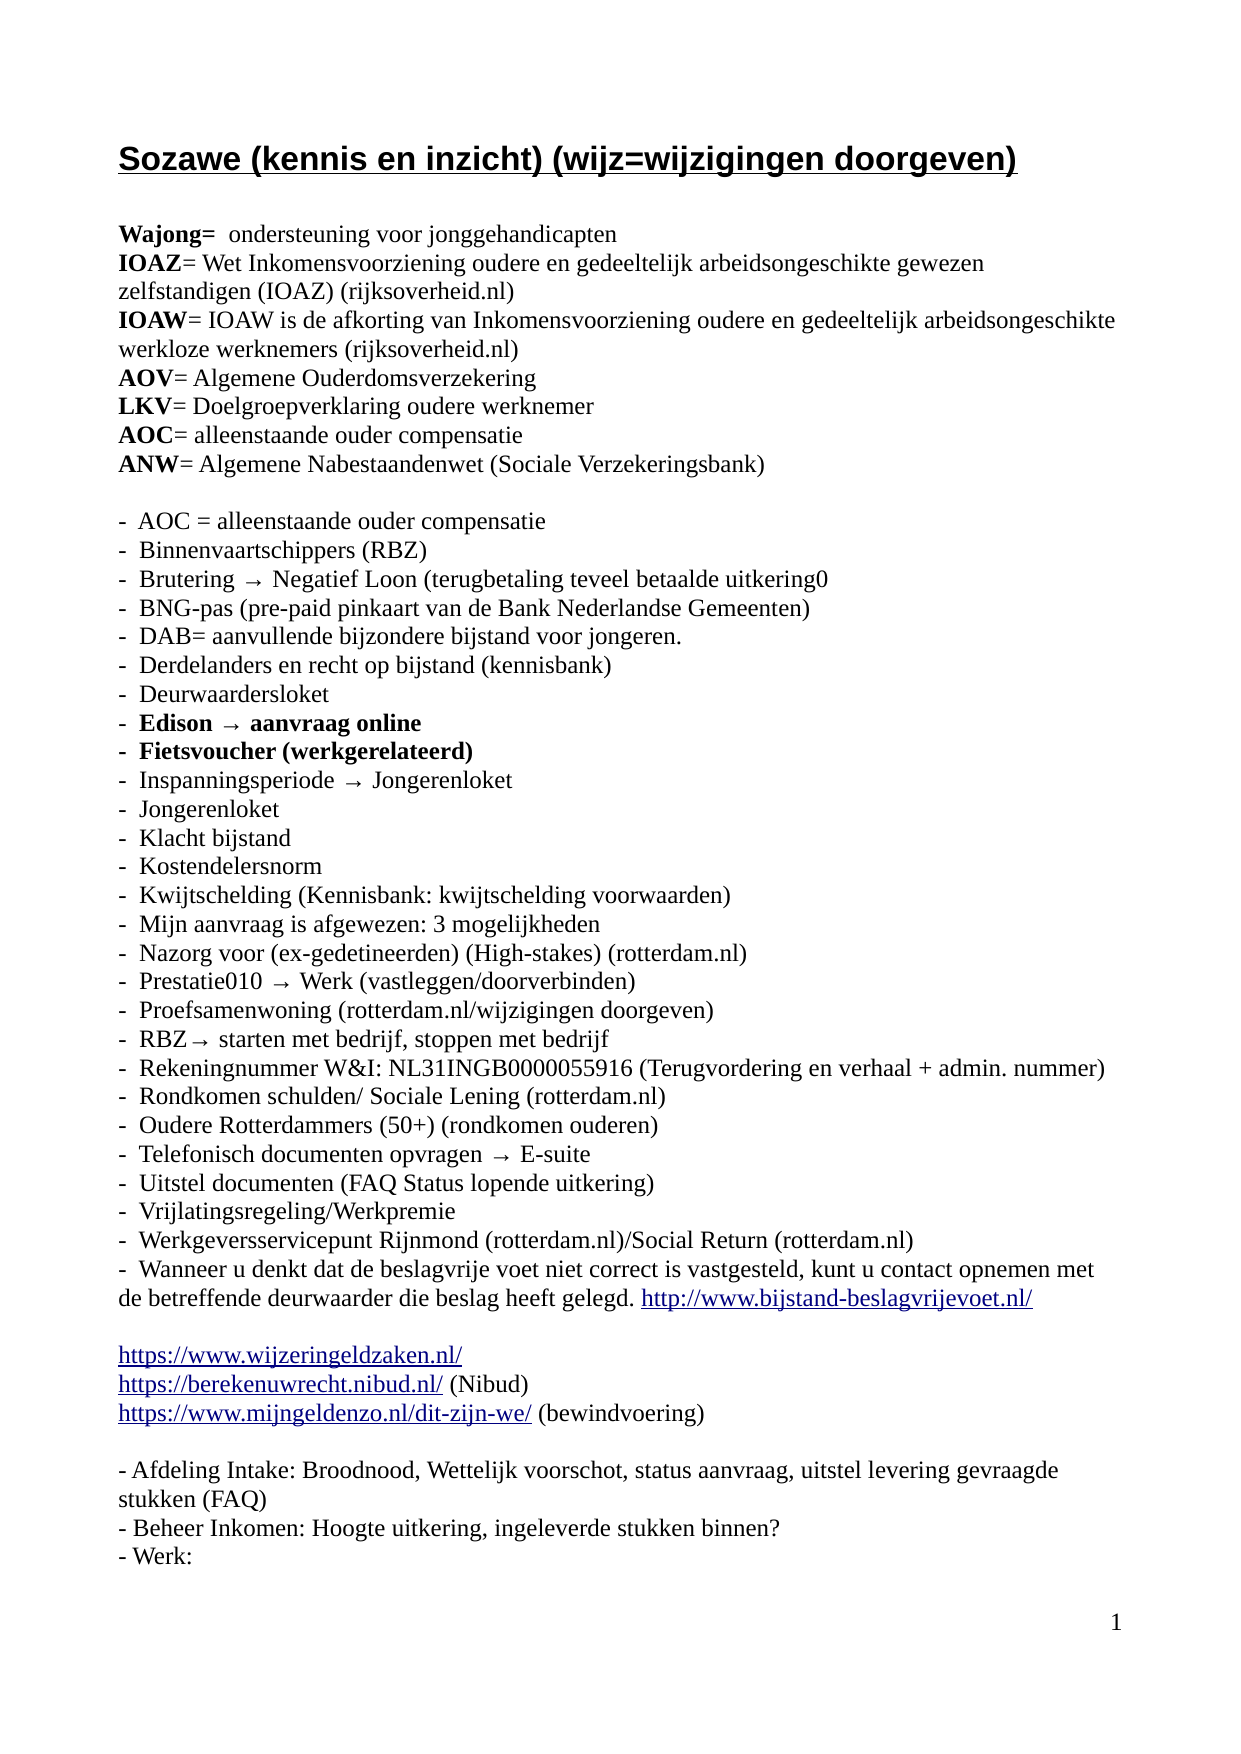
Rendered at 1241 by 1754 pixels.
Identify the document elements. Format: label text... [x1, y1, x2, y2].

text - Uitstel documenten (FAQ Status lopende uitkering) [118, 1168, 1122, 1196]
text IOAZ= Wet Inkomensvoorziening oudere en gedeeltelijk arbeidsongeschikte gewezen zelfstandigen (IOAZ) (rijksoverheid.nl) [118, 248, 1122, 305]
text Wajong= ondersteuning voor jonggehandicapten [118, 219, 1122, 248]
text - Werkgeversservicepunt Rijnmond (rotterdam.nl)/Social Return (rotterdam.nl) [118, 1225, 1122, 1254]
text - DAB= aanvullende bijzondere bijstand voor jongeren. [118, 621, 1122, 650]
text - Inspanningsperiode → Jongerenloket [118, 765, 1122, 794]
text - Jongerenloket [118, 794, 1122, 823]
text https://berekenuwrecht.nibud.nl/ (Nibud) [118, 1369, 1122, 1398]
text - RBZ→ starten met bedrijf, stoppen met bedrijf [118, 1024, 1122, 1053]
text - Afdeling Intake: Broodnood, Wettelijk voorschot, status aanvraag, uitstel levering gevraagde stukken (FAQ) [118, 1455, 1122, 1513]
text - Nazorg voor (ex-gedetineerden) (High-stakes) (rotterdam.nl) [118, 938, 1122, 966]
text - Fietsvoucher (werkgerelateerd) [118, 736, 1122, 765]
text - Rekeningnummer W&I: NL31INGB0000055916 (Terugvordering en verhaal + admin. nummer) [118, 1053, 1122, 1081]
text ANW= Algemene Nabestaandenwet (Sociale Verzekeringsbank) [118, 449, 1122, 478]
text - Binnenvaartschippers (RBZ) [118, 535, 1122, 564]
text - Oudere Rotterdammers (50+) (rondkomen ouderen) [118, 1110, 1122, 1139]
text - Klacht bijstand [118, 823, 1122, 851]
text - Wanneer u denkt dat de beslagvrije voet niet correct is vastgesteld, kunt u contact opnemen met de betreffende deurwaarder die beslag heeft gelegd. http://www.bijstand-beslagvrijevoet.nl/ [118, 1254, 1122, 1311]
text - Kostendelersnorm [118, 851, 1122, 880]
text - Werk: [118, 1541, 1122, 1570]
text - Vrijlatingsregeling/Werkpremie [118, 1196, 1122, 1225]
text - Kwijtschelding (Kennisbank: kwijtschelding voorwaarden) [118, 880, 1122, 909]
text AOV= Algemene Ouderdomsverzekering [118, 363, 1122, 391]
text - Rondkomen schulden/ Sociale Lening (rotterdam.nl) [118, 1081, 1122, 1110]
text https://www.mijngeldenzo.nl/dit-zijn-we/ (bewindvoering) [118, 1398, 1122, 1426]
text - AOC = alleenstaande ouder compensatie [118, 506, 1122, 535]
text - BNG-pas (pre-paid pinkaart van de Bank Nederlandse Gemeenten) [118, 593, 1122, 621]
text IOAW= IOAW is de afkorting van Inkomensvoorziening oudere en gedeeltelijk arbeidsongeschikte werkloze werknemers (rijksoverheid.nl) [118, 305, 1122, 363]
text - Deurwaardersloket [118, 679, 1122, 708]
text - Derdelanders en recht op bijstand (kennisbank) [118, 650, 1122, 679]
text LKV= Doelgroepverklaring oudere werknemer [118, 391, 1122, 420]
text - Proefsamenwoning (rotterdam.nl/wijzigingen doorgeven) [118, 995, 1122, 1024]
text - Mijn aanvraag is afgewezen: 3 mogelijkheden [118, 909, 1122, 938]
text https://www.wijzeringeldzaken.nl/ [118, 1340, 1122, 1369]
text - Prestatie010 → Werk (vastleggen/doorverbinden) [118, 966, 1122, 995]
text - Brutering → Negatief Loon (terugbetaling teveel betaalde uitkering0 [118, 564, 1122, 593]
text AOC= alleenstaande ouder compensatie [118, 420, 1122, 449]
text - Beheer Inkomen: Hoogte uitkering, ingeleverde stukken binnen? [118, 1513, 1122, 1541]
text - Edison → aanvraag online [118, 708, 1122, 736]
subtitle Sozawe (kennis en inzicht) (wijz=wijzigingen doorgeven) [118, 139, 1122, 178]
text - Telefonisch documenten opvragen → E-suite [118, 1139, 1122, 1168]
